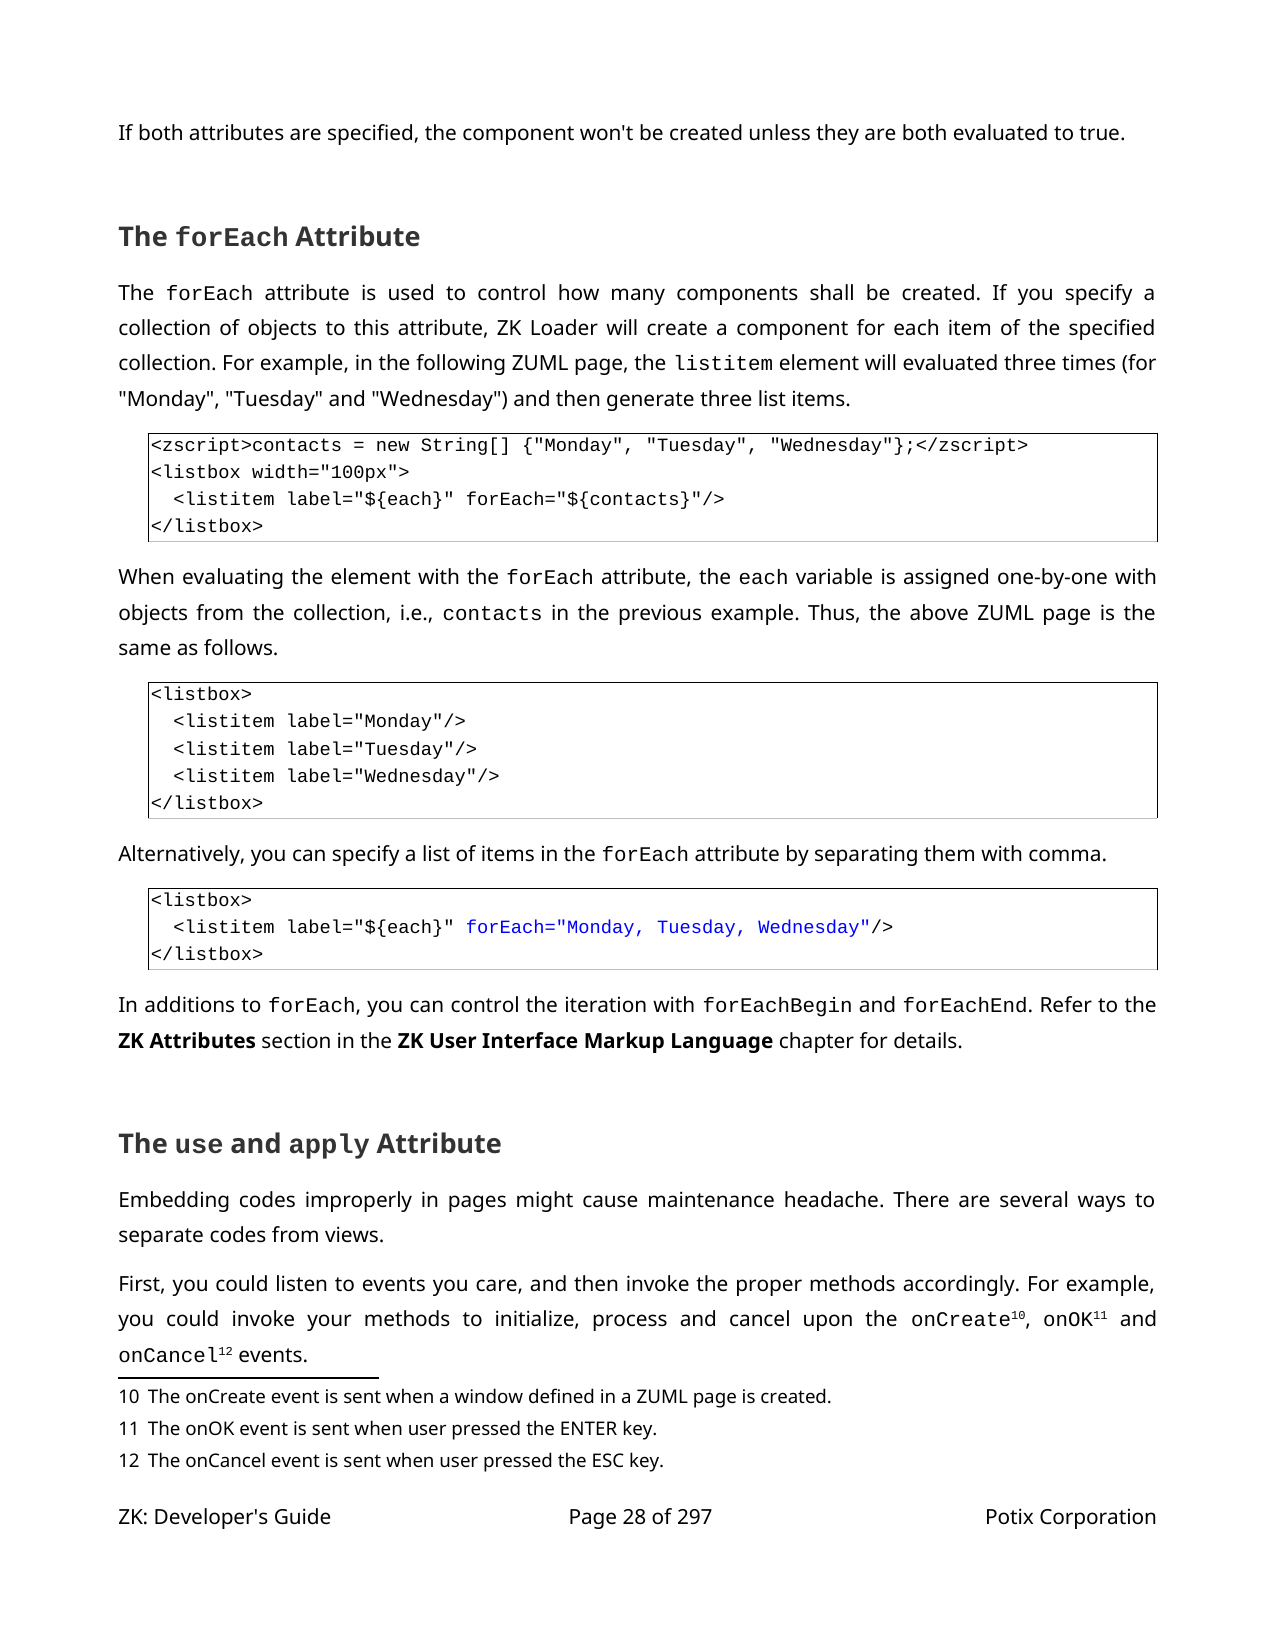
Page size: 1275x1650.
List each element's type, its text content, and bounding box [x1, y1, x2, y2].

text Embedding codes improperly in pages might cause maintenance headache. There are several ways to separate codes from views. [118, 1185, 1157, 1249]
text <listitem label="${each}" forEach="Monday, Tuesday, Wednesday"/> [149, 915, 1157, 939]
text <listbox> [149, 683, 1157, 706]
text In additions to forEach, you can control the iteration with forEachBegin and forEachEnd. Refer to the ZK Attributes section in the ZK User Interface Markup Language chapter for details. [118, 990, 1157, 1054]
text <zscript>contacts = new String[] {"Monday", "Tuesday", "Wednesday"};</zscript> [149, 434, 1157, 457]
text If both attributes are specified, the component won't be created unless they are both evaluated to true. [118, 118, 1157, 146]
text Alternatively, you can specify a list of items in the forEach attribute by separating them with comma. [118, 839, 1157, 867]
text <listitem label="${each}" forEach="${contacts}"/> [149, 487, 1157, 511]
subtitle The use and apply Attribute [118, 1125, 1157, 1162]
text </listbox> [149, 791, 1157, 818]
subtitle The forEach Attribute [118, 217, 1157, 254]
text First, you could listen to events you care, and then invoke the proper methods accordingly. For example, you could invoke your methods to initialize, process and cancel upon the onCreate, onOK and onCancel events. [118, 1269, 1157, 1368]
text <listitem label="Tuesday"/> [149, 736, 1157, 761]
text </listbox> [149, 514, 1157, 541]
text The onCancel event is sent when user pressed the ESC key. [118, 1447, 1157, 1473]
text </listbox> [149, 942, 1157, 969]
text The onCreate event is sent when a window defined in a ZUML page is created. [118, 1384, 1157, 1409]
text <listbox> [149, 889, 1157, 912]
text The onOK event is sent when user pressed the ENTER key. [118, 1416, 1157, 1441]
text The forEach attribute is used to control how many components shall be created. If you specify a collection of objects to this attribute, ZK Loader will create a component for each item of the specified collection. For example, in the following ZUML page, the listitem element will evaluated three times (for "Monday", "Tuesday" and "Wednesday") and then generate three list items. [118, 278, 1157, 412]
text When evaluating the element with the forEach attribute, the each variable is assigned one-by-one with objects from the collection, i.e., contacts in the previous example. Thus, the above ZUML page is the same as follows. [118, 562, 1157, 661]
text <listitem label="Wednesday"/> [149, 764, 1157, 788]
text <listbox width="100px"> [149, 460, 1157, 484]
text <listitem label="Monday"/> [149, 709, 1157, 733]
